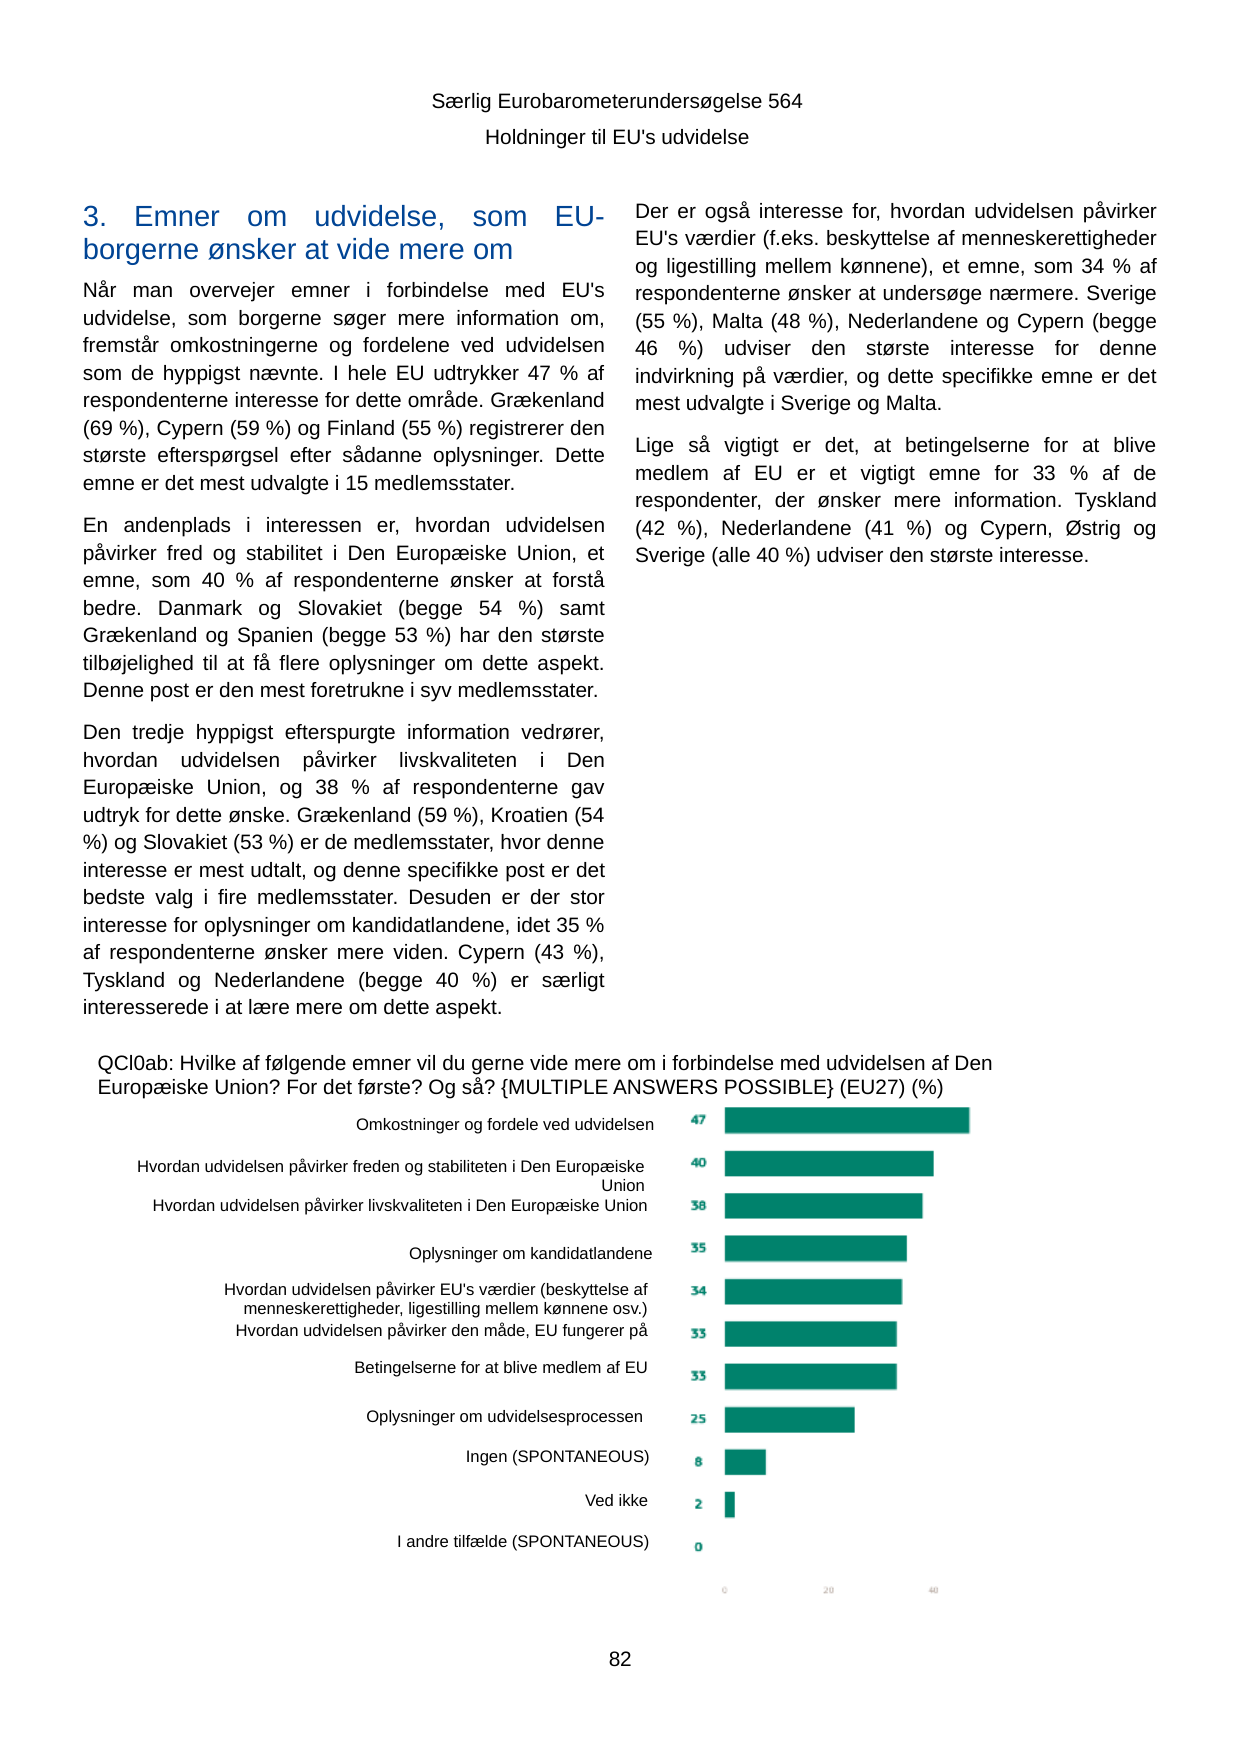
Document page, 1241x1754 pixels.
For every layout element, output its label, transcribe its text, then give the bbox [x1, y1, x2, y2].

subtitle 3. Emner om udvidelse, som EU-borgerne ønsker at vide mere om [83, 199, 605, 266]
text Når man overvejer emner i forbindelse med EU's udvidelse, som borgerne søger mere information om, fremstår omkostningerne og fordelene ved udvidelsen som de hyppigst nævnte. I hele EU udtrykker 47 % af respondenterne interesse for dette område. Grækenland (69 %), Cypern (59 %) og Finland (55 %) registrerer den største efterspørgsel efter sådanne oplysninger. Dette emne er det mest udvalgte i 15 medlemsstater. [83, 278, 605, 495]
text Der er også interesse for, hvordan udvidelsen påvirker EU's værdier (f.eks. beskyttelse af menneskerettigheder og ligestilling mellem kønnene), et emne, som 34 % af respondenterne ønsker at undersøge nærmere. Sverige (55 %), Malta (48 %), Nederlandene og Cypern (begge 46 %) udviser den største interesse for denne indvirkning på værdier, og dette specifikke emne er det mest udvalgte i Sverige og Malta. [635, 199, 1157, 415]
text Lige så vigtigt er det, at betingelserne for at blive medlem af EU er et vigtigt emne for 33 % af de respondenter, der ønsker mere information. Tyskland (42 %), Nederlandene (41 %) og Cypern, Østrig og Sverige (alle 40 %) udviser den største interesse. [635, 433, 1157, 567]
text En andenplads i interessen er, hvordan udvidelsen påvirker fred og stabilitet i Den Europæiske Union, et emne, som 40 % af respondenterne ønsker at forstå bedre. Danmark og Slovakiet (begge 54 %) samt Grækenland og Spanien (begge 53 %) har den største tilbøjelighed til at få flere oplysninger om dette aspekt. Denne post er den mest foretrukne i syv medlemsstater. [83, 513, 605, 702]
text Den tredje hyppigst efterspurgte information vedrører, hvordan udvidelsen påvirker livskvaliteten i Den Europæiske Union, og 38 % af respondenterne gav udtryk for dette ønske. Grækenland (59 %), Kroatien (54 %) og Slovakiet (53 %) er de medlemsstater, hvor denne interesse er mest udtalt, og denne specifikke post er det bedste valg i fire medlemsstater. Desuden er der stor interesse for oplysninger om kandidatlandene, idet 35 % af respondenterne ønsker mere viden. Cypern (43 %), Tyskland og Nederlandene (begge 40 %) er særligt interesserede i at lære mere om dette aspekt. [83, 720, 605, 1019]
picture [680, 1099, 1027, 1609]
